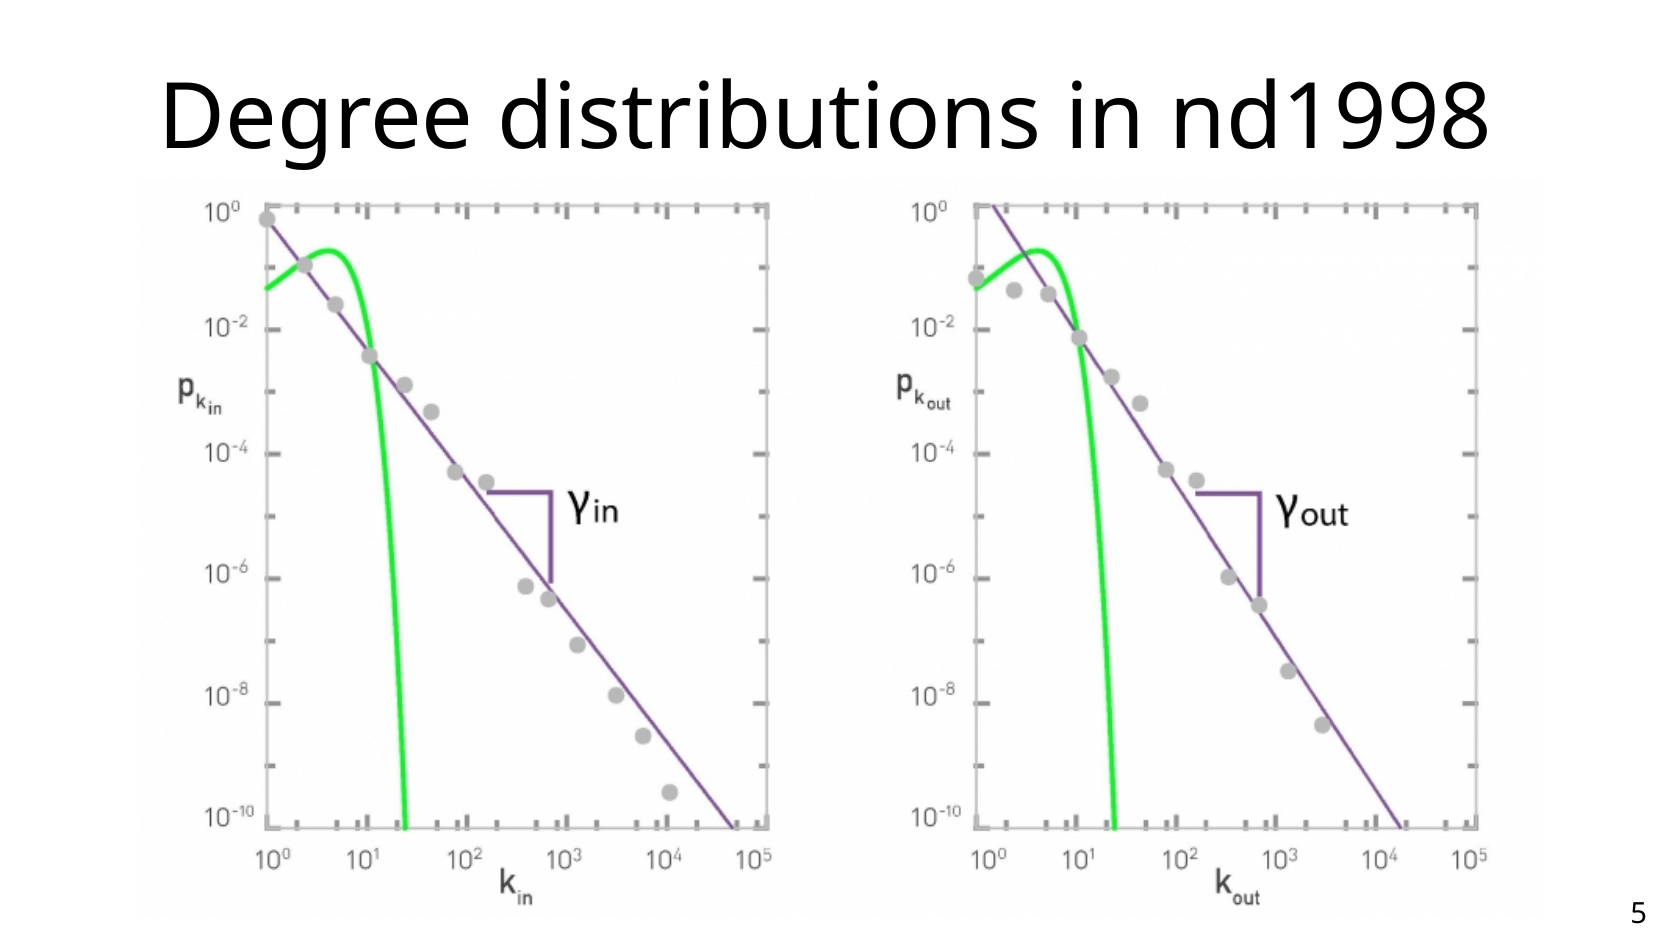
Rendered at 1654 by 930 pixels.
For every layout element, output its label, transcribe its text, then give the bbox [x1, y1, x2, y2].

title Degree distributions in nd1998 [82, 1, 1571, 225]
picture [138, 180, 1546, 916]
